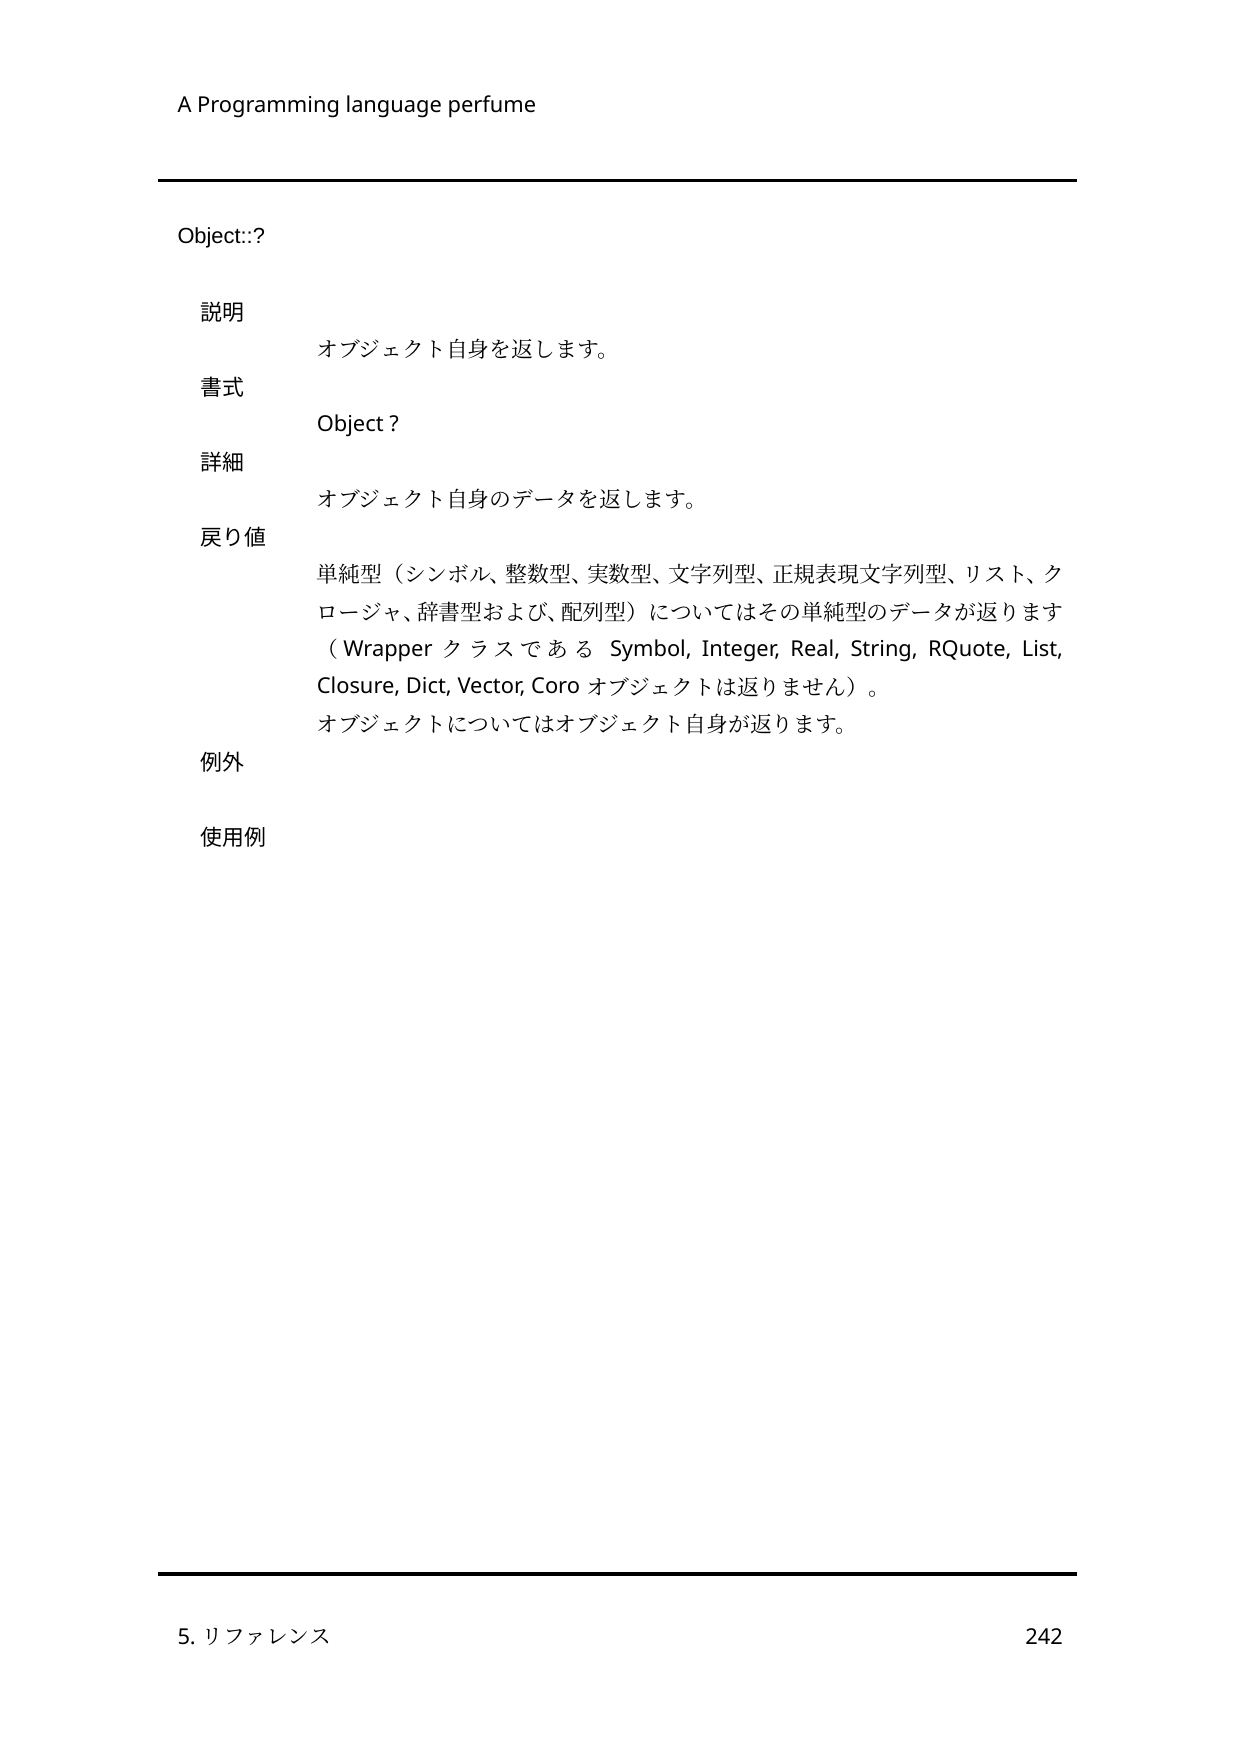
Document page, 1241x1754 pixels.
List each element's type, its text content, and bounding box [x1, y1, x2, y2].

table_header オブジェクト自身を返します。 [317, 292, 1063, 367]
table_cell [317, 817, 1063, 892]
subtitle Object::? [177, 217, 1063, 254]
table_cell オブジェクト自身のデータを返します。 [317, 442, 1063, 517]
table_cell 単純型（シンボル、整数型、実数型、文字列型、正規表現文字列型、リスト、クロージャ、辞書型および、配列型）についてはその単純型のデータが返ります（Wrapperクラスである Symbol, Integer, Real, String, RQuote, List, Closure, Dict, Vector, Coro オブジェクトは返りません）。 オブジェクトについてはオブジェクト自身が返ります。 [317, 517, 1063, 742]
table_header 説明 [200, 292, 317, 367]
table_cell 例外 [200, 742, 317, 817]
table_cell 詳細 [200, 442, 317, 517]
table_cell 戻り値 [200, 517, 317, 742]
table_cell 使用例 [200, 817, 317, 892]
table_cell Object ? [317, 367, 1063, 442]
table_cell [317, 742, 1063, 817]
table_cell 書式 [200, 367, 317, 442]
